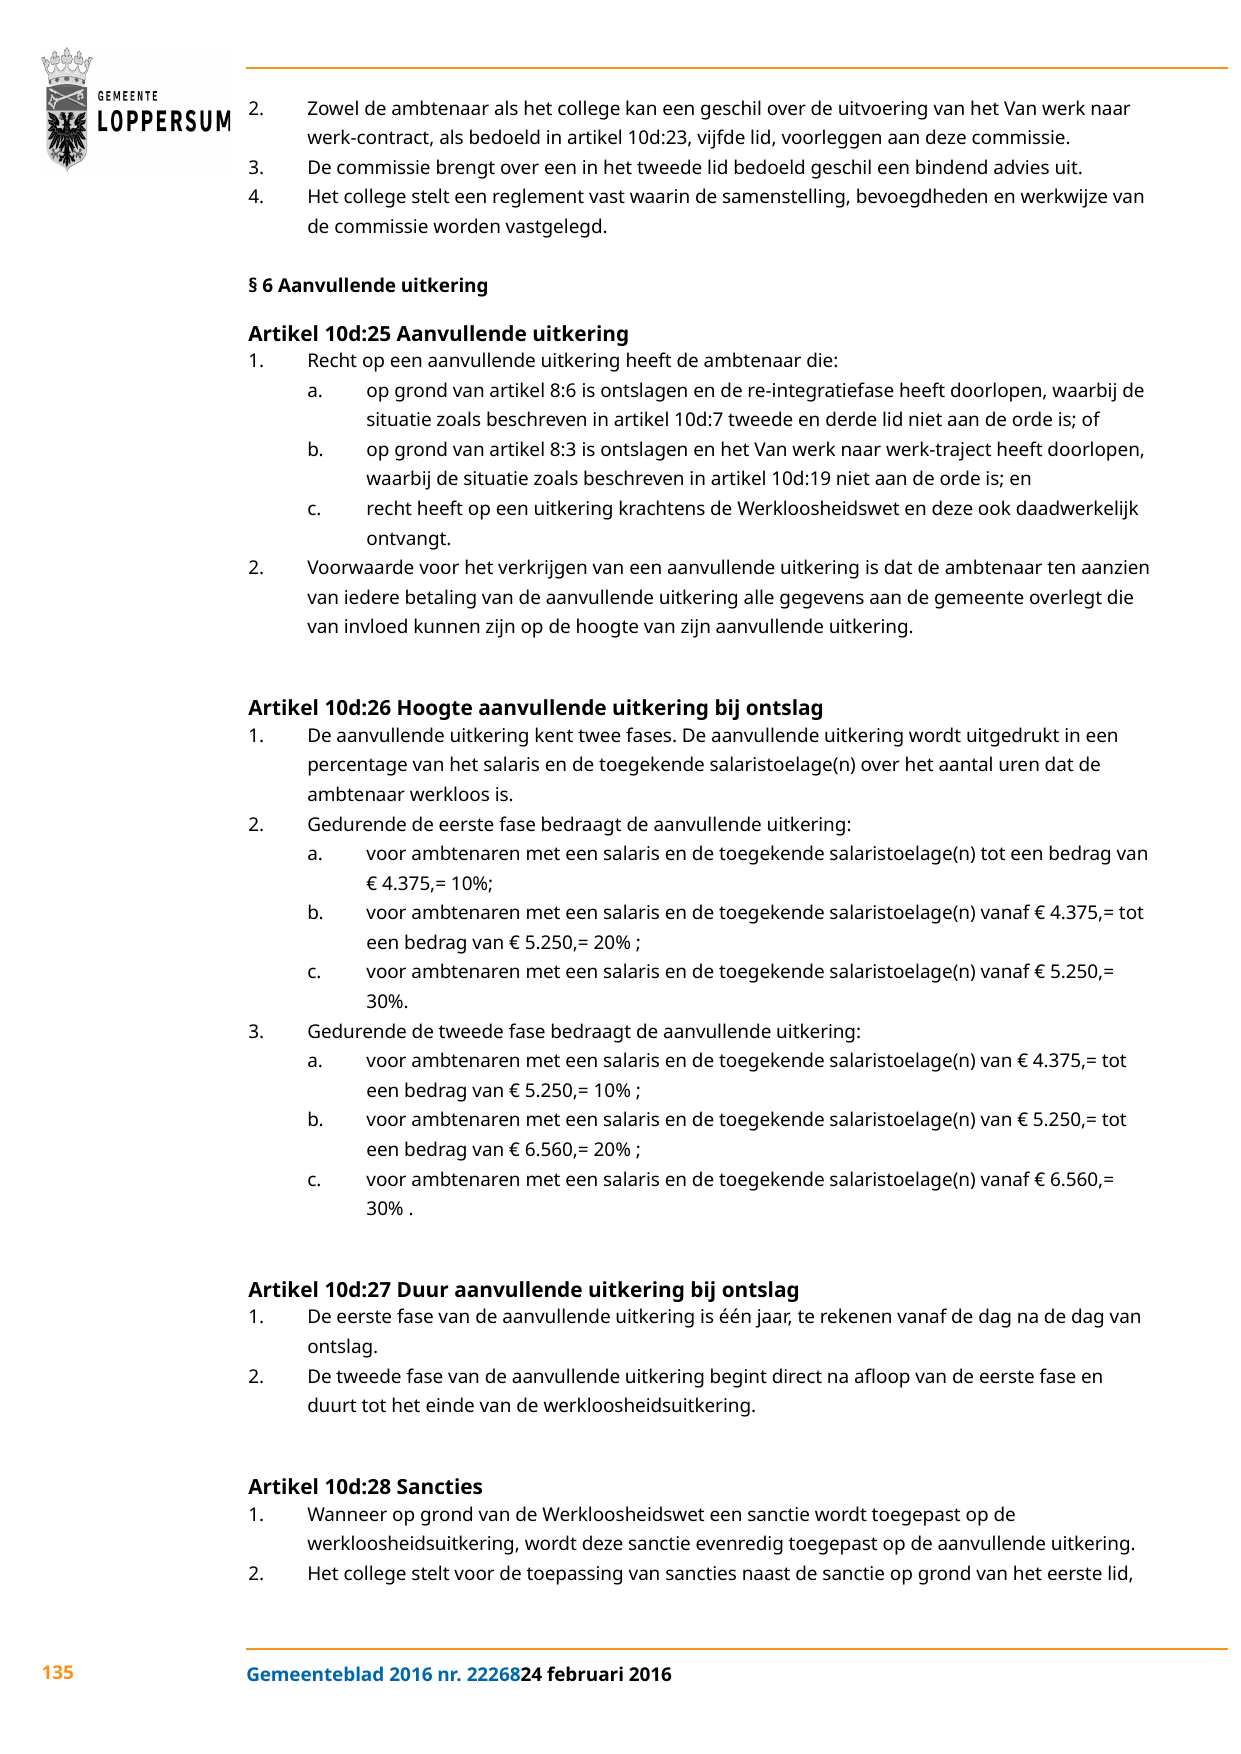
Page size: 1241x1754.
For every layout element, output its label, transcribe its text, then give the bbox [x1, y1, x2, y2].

list Wanneer op grond van de Werkloosheidswet een sanctie wordt toegepast op de werkloosheidsuitkering, wordt deze sanctie evenredig toegepast op de aanvullende uitkering. [248, 1501, 1152, 1556]
list De commissie brengt over een in het tweede lid bedoeld geschil een bindend advies uit. [248, 154, 1152, 180]
list voor ambtenaren met een salaris en de toegekende salaristoelage(n) vanaf € 6.560,= 30% . [307, 1166, 1152, 1221]
list De aanvullende uitkering kent twee fases. De aanvullende uitkering wordt uitgedrukt in een percentage van het salaris en de toegekende salaristoelage(n) over het aantal uren dat de ambtenaar werkloos is. [248, 722, 1152, 807]
text Artikel 10d:27 Duur aanvullende uitkering bij ontslag [248, 1275, 1152, 1304]
list Zowel de ambtenaar als het college kan een geschil over de uitvoering van het Van werk naar werk-contract, als bedoeld in artikel 10d:23, vijfde lid, voorleggen aan deze commissie. [248, 95, 1152, 150]
list Het college stelt voor de toepassing van sancties naast de sanctie op grond van het eerste lid, [248, 1560, 1152, 1586]
list De tweede fase van de aanvullende uitkering begint direct na afloop van de eerste fase en duurt tot het einde van de werkloosheidsuitkering. [248, 1363, 1152, 1418]
list voor ambtenaren met een salaris en de toegekende salaristoelage(n) vanaf € 5.250,= 30%. [307, 959, 1152, 1014]
list op grond van artikel 8:6 is ontslagen en de re-integratiefase heeft doorlopen, waarbij de situatie zoals beschreven in artikel 10d:7 tweede en derde lid niet aan de orde is; of [307, 377, 1152, 432]
list recht heeft op een uitkering krachtens de Werkloosheidswet en deze ook daadwerkelijk ontvangt. [307, 495, 1152, 551]
list Het college stelt een reglement vast waarin de samenstelling, bevoegdheden en werkwijze van de commissie worden vastgelegd. [248, 183, 1152, 239]
list voor ambtenaren met een salaris en de toegekende salaristoelage(n) tot een bedrag van € 4.375,= 10%; [307, 840, 1152, 896]
list De eerste fase van de aanvullende uitkering is één jaar, te rekenen vanaf de dag na de dag van ontslag. [248, 1304, 1152, 1359]
list voor ambtenaren met een salaris en de toegekende salaristoelage(n) vanaf € 4.375,= tot een bedrag van € 5.250,= 20% ; [307, 899, 1152, 955]
list op grond van artikel 8:3 is ontslagen en het Van werk naar werk-traject heeft doorlopen, waarbij de situatie zoals beschreven in artikel 10d:19 niet aan de orde is; en [307, 436, 1152, 491]
text Artikel 10d:26 Hoogte aanvullende uitkering bij ontslag [248, 693, 1152, 722]
text § 6 Aanvullende uitkering [248, 272, 1152, 298]
list Gedurende de eerste fase bedraagt de aanvullende uitkering: [248, 811, 1152, 836]
list Gedurende de tweede fase bedraagt de aanvullende uitkering: [248, 1018, 1152, 1043]
list Recht op een aanvullende uitkering heeft de ambtenaar die: [248, 347, 1152, 373]
picture [41, 47, 231, 172]
text Artikel 10d:25 Aanvullende uitkering [248, 319, 1152, 347]
text Artikel 10d:28 Sancties [248, 1472, 1152, 1501]
list voor ambtenaren met een salaris en de toegekende salaristoelage(n) van € 5.250,= tot een bedrag van € 6.560,= 20% ; [307, 1107, 1152, 1162]
list voor ambtenaren met een salaris en de toegekende salaristoelage(n) van € 4.375,= tot een bedrag van € 5.250,= 10% ; [307, 1047, 1152, 1103]
list Voorwaarde voor het verkrijgen van een aanvullende uitkering is dat de ambtenaar ten aanzien van iedere betaling van de aanvullende uitkering alle gegevens aan de gemeente overlegt die van invloed kunnen zijn op de hoogte van zijn aanvullende uitkering. [248, 554, 1152, 639]
